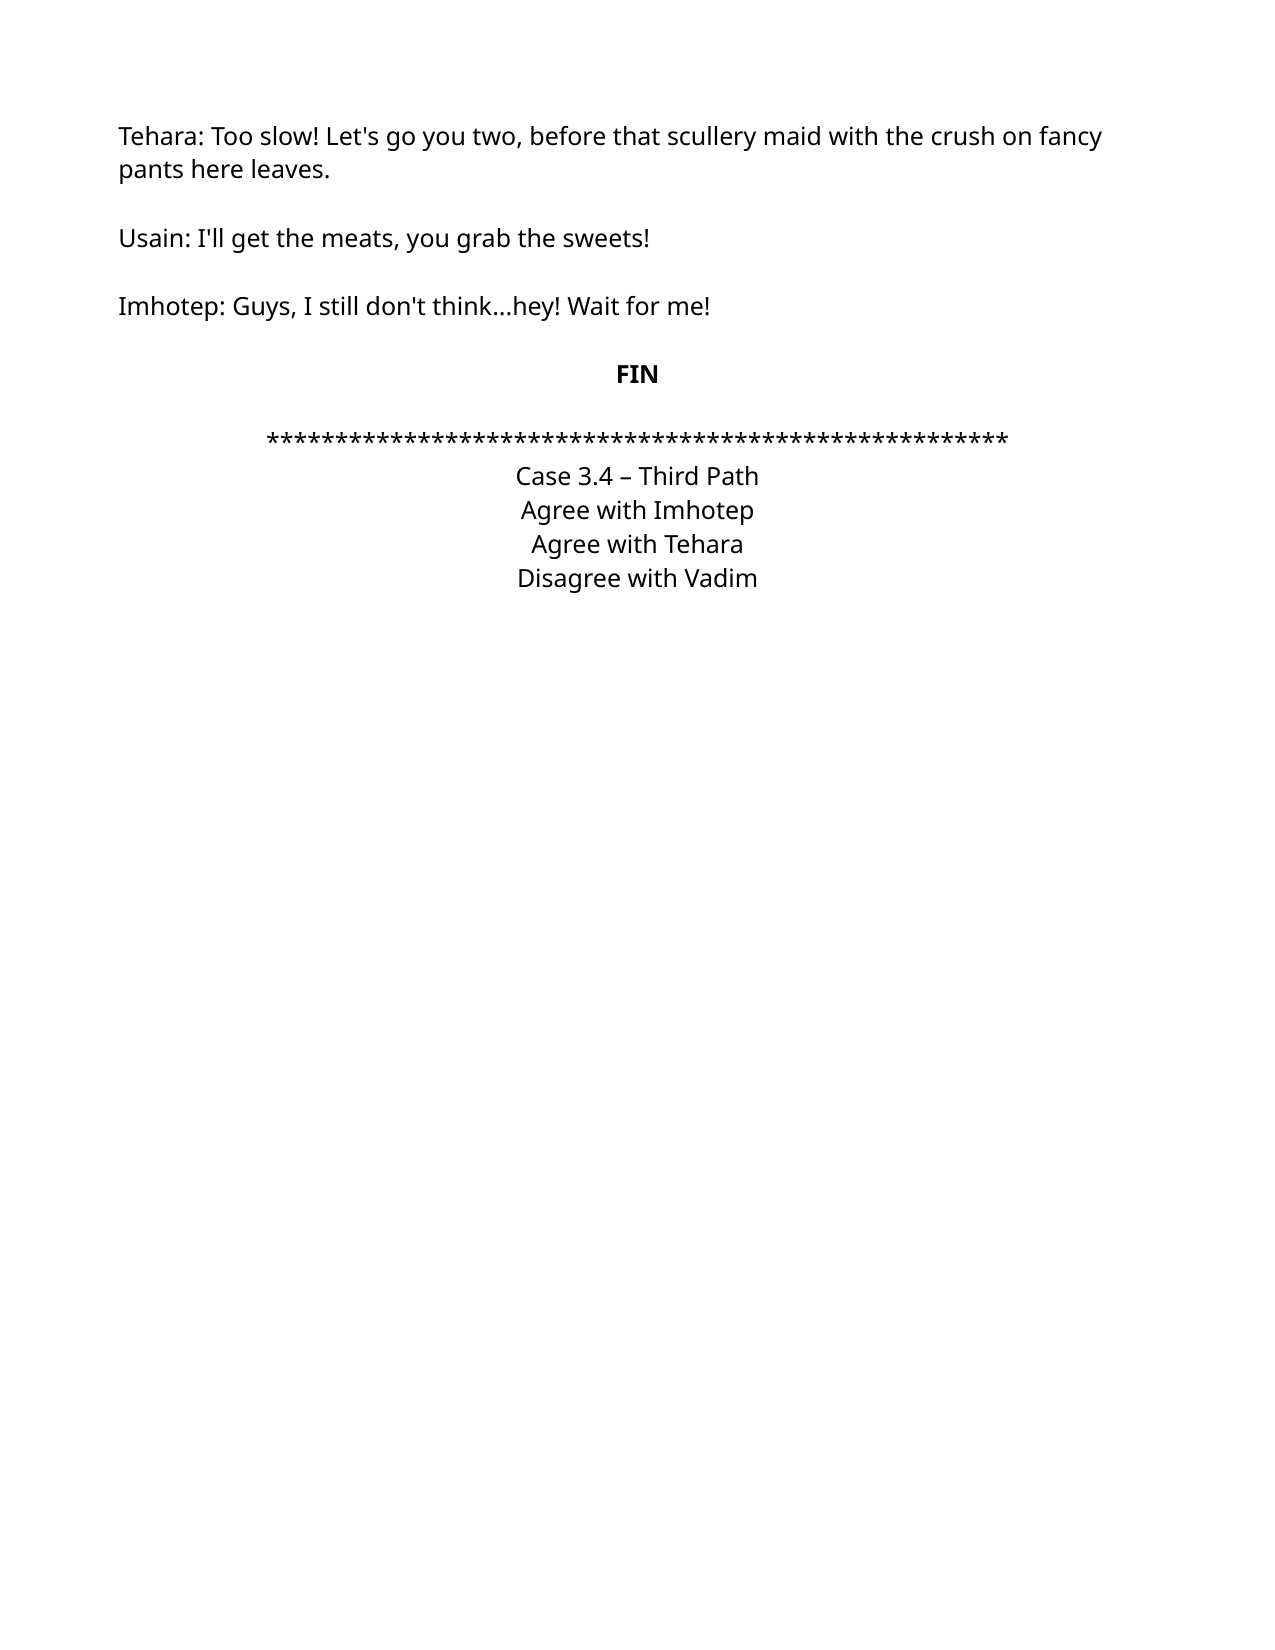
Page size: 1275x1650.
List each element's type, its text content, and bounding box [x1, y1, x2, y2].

text Agree with Tehara [118, 527, 1157, 561]
text Case 3.4 – Third Path [118, 459, 1157, 493]
text Usain: I'll get the meats, you grab the sweets! [118, 220, 1157, 254]
text Disagree with Vadim [118, 561, 1157, 595]
text Agree with Imhotep [118, 493, 1157, 527]
text Tehara: Too slow! Let's go you two, before that scullery maid with the crush on fancy pants here leaves. [118, 118, 1157, 186]
text FIN [118, 357, 1157, 391]
text ****************************************************** [118, 425, 1157, 459]
text Imhotep: Guys, I still don't think...hey! Wait for me! [118, 288, 1157, 322]
